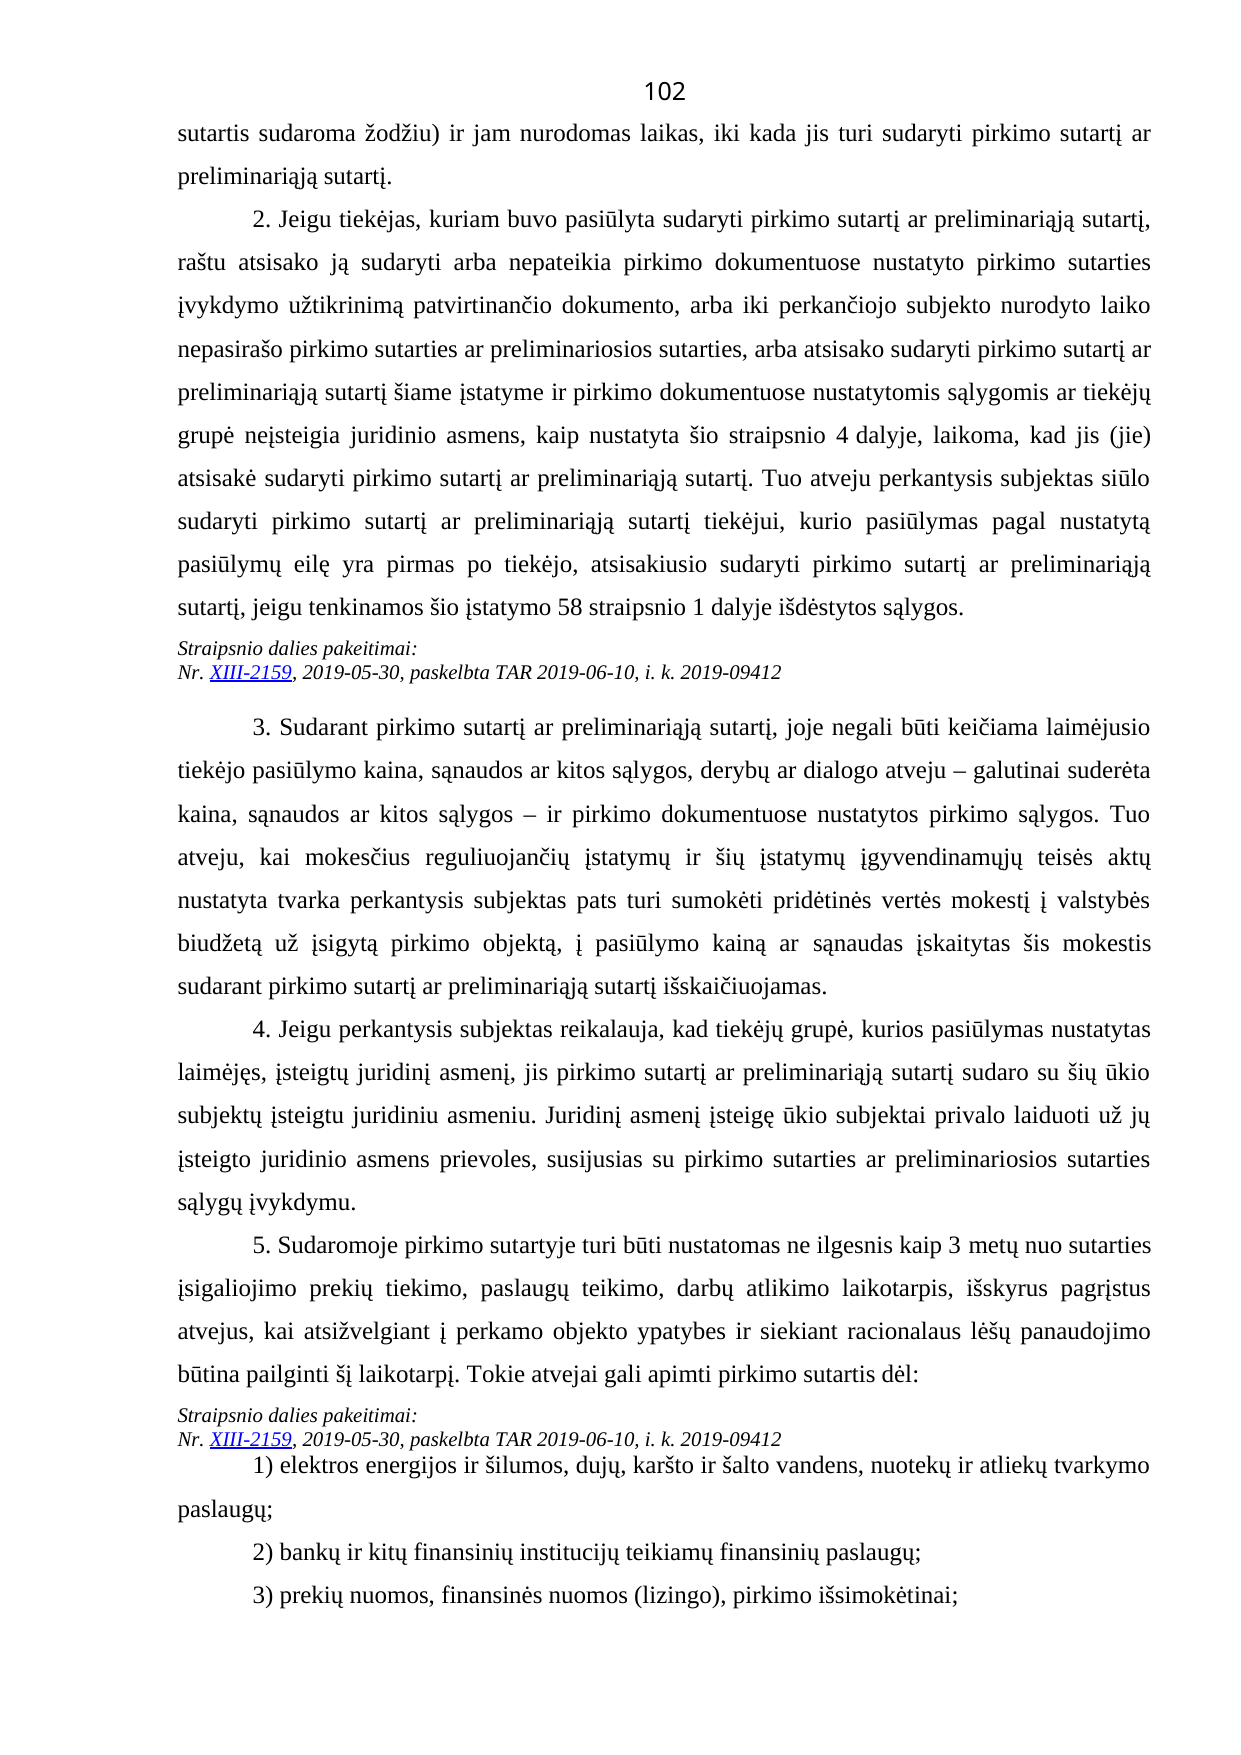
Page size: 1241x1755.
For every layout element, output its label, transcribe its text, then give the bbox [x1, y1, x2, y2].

text 2) bankų ir kitų finansinių institucijų teikiamų finansinių paslaugų; [177, 1537, 1152, 1566]
text Straipsnio dalies pakeitimai: [177, 1402, 1152, 1427]
text sutartis sudaroma žodžiu) ir jam nurodomas laikas, iki kada jis turi sudaryti pirkimo sutartį ar preliminariąją sutartį. [177, 118, 1152, 190]
text 3. Sudarant pirkimo sutartį ar preliminariąją sutartį, joje negali būti keičiama laimėjusio tiekėjo pasiūlymo kaina, sąnaudos ar kitos sąlygos, derybų ar dialogo atveju – galutinai suderėta kaina, sąnaudos ar kitos sąlygos – ir pirkimo dokumentuose nustatytos pirkimo sąlygos. Tuo atveju, kai mokesčius reguliuojančių įstatymų ir šių įstatymų įgyvendinamųjų teisės aktų nustatyta tvarka perkantysis subjektas pats turi sumokėti pridėtinės vertės mokestį į valstybės biudžetą už įsigytą pirkimo objektą, į pasiūlymo kainą ar sąnaudas įskaitytas šis mokestis sudarant pirkimo sutartį ar preliminariąją sutartį išskaičiuojamas. [177, 712, 1152, 1000]
text 5. Sudaromoje pirkimo sutartyje turi būti nustatomas ne ilgesnis kaip 3 metų nuo sutarties įsigaliojimo prekių tiekimo, paslaugų teikimo, darbų atlikimo laikotarpis, išskyrus pagrįstus atvejus, kai atsižvelgiant į perkamo objekto ypatybes ir siekiant racionalaus lėšų panaudojimo būtina pailginti šį laikotarpį. Tokie atvejai gali apimti pirkimo sutartis dėl: [177, 1230, 1152, 1388]
text Nr. XIII-2159, 2019-05-30, paskelbta TAR 2019-06-10, i. k. 2019-09412 [177, 1427, 1152, 1451]
text 3) prekių nuomos, finansinės nuomos (lizingo), pirkimo išsimokėtinai; [177, 1580, 1152, 1609]
text 4. Jeigu perkantysis subjektas reikalauja, kad tiekėjų grupė, kurios pasiūlymas nustatytas laimėjęs, įsteigtų juridinį asmenį, jis pirkimo sutartį ar preliminariąją sutartį sudaro su šių ūkio subjektų įsteigtu juridiniu asmeniu. Juridinį asmenį įsteigę ūkio subjektai privalo laiduoti už jų įsteigto juridinio asmens prievoles, susijusias su pirkimo sutarties ar preliminariosios sutarties sąlygų įvykdymu. [177, 1014, 1152, 1216]
text Nr. XIII-2159, 2019-05-30, paskelbta TAR 2019-06-10, i. k. 2019-09412 [177, 660, 1152, 684]
text Straipsnio dalies pakeitimai: [177, 636, 1152, 660]
text 1) elektros energijos ir šilumos, dujų, karšto ir šalto vandens, nuotekų ir atliekų tvarkymo paslaugų; [177, 1451, 1152, 1522]
text 2. Jeigu tiekėjas, kuriam buvo pasiūlyta sudaryti pirkimo sutartį ar preliminariąją sutartį, raštu atsisako ją sudaryti arba nepateikia pirkimo dokumentuose nustatyto pirkimo sutarties įvykdymo užtikrinimą patvirtinančio dokumento, arba iki perkančiojo subjekto nurodyto laiko nepasirašo pirkimo sutarties ar preliminariosios sutarties, arba atsisako sudaryti pirkimo sutartį ar preliminariąją sutartį šiame įstatyme ir pirkimo dokumentuose nustatytomis sąlygomis ar tiekėjų grupė neįsteigia juridinio asmens, kaip nustatyta šio straipsnio 4 dalyje, laikoma, kad jis (jie) atsisakė sudaryti pirkimo sutartį ar preliminariąją sutartį. Tuo atveju perkantysis subjektas siūlo sudaryti pirkimo sutartį ar preliminariąją sutartį tiekėjui, kurio pasiūlymas pagal nustatytą pasiūlymų eilę yra pirmas po tiekėjo, atsisakiusio sudaryti pirkimo sutartį ar preliminariąją sutartį, jeigu tenkinamos šio įstatymo 58 straipsnio 1 dalyje išdėstytos sąlygos. [177, 204, 1152, 621]
